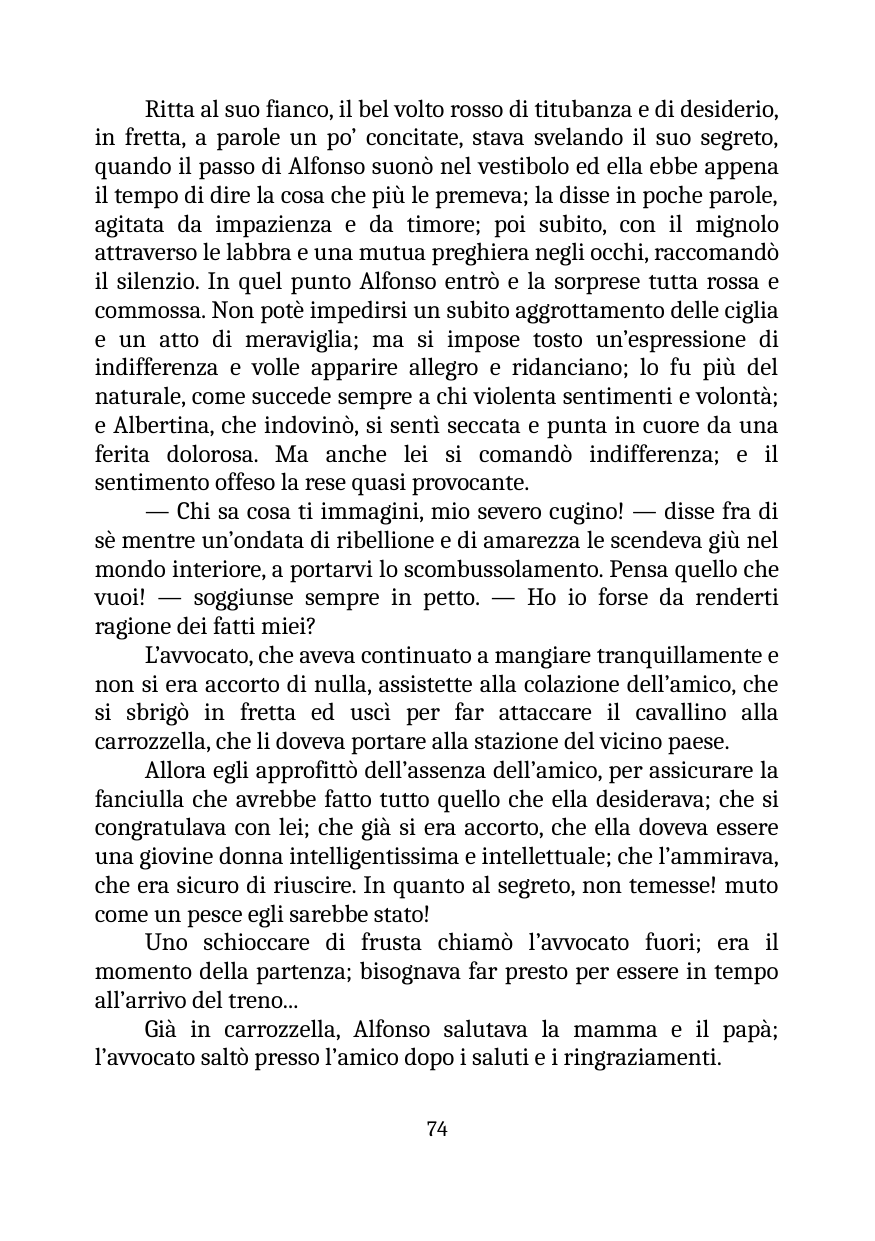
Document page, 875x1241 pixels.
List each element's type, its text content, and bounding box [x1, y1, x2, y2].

text — Chi sa cosa ti immagini, mio severo cugino! — disse fra di sè mentre un’ondata di ribellione e di amarezza le scendeva giù nel mondo interiore, a portarvi lo scombussolamento. Pensa quello che vuoi! — soggiunse sempre in petto. — Ho io forse da renderti ragione dei fatti miei? [94, 497, 779, 641]
text Ritta al suo fianco, il bel volto rosso di titubanza e di desiderio, in fretta, a parole un po’ concitate, stava svelando il suo segreto, quando il passo di Alfonso suonò nel vestibolo ed ella ebbe appena il tempo di dire la cosa che più le premeva; la disse in poche parole, agitata da impazienza e da timore; poi subito, con il mignolo attraverso le labbra e una mutua preghiera negli occhi, raccomandò il silenzio. In quel punto Alfonso entrò e la sorprese tutta rossa e commossa. Non potè impedirsi un subito aggrottamento delle ciglia e un atto di meraviglia; ma si impose tosto un’espressione di indifferenza e volle apparire allegro e ridanciano; lo fu più del naturale, come succede sempre a chi violenta sentimenti e volontà; e Albertina, che indovinò, si sentì seccata e punta in cuore da una ferita dolorosa. Ma anche lei si comandò indifferenza; e il sentimento offeso la rese quasi provocante. [94, 94, 779, 497]
text Uno schioccare di frusta chiamò l’avvocato fuori; era il momento della partenza; bisognava far presto per essere in tempo all’arrivo del treno... [94, 928, 779, 1014]
text Già in carrozzella, Alfonso salutava la mamma e il papà; l’avvocato saltò presso l’amico dopo i saluti e i ringraziamenti. [94, 1014, 779, 1072]
text Allora egli approfittò dell’assenza dell’amico, per assicurare la fanciulla che avrebbe fatto tutto quello che ella desiderava; che si congratulava con lei; che già si era accorto, che ella doveva essere una giovine donna intelligentissima e intellettuale; che l’ammirava, che era sicuro di riuscire. In quanto al segreto, non temesse! muto come un pesce egli sarebbe stato! [94, 756, 779, 928]
text L’avvocato, che aveva continuato a mangiare tranquillamente e non si era accorto di nulla, assistette alla colazione dell’amico, che si sbrigò in fretta ed uscì per far attaccare il cavallino alla carrozzella, che li doveva portare alla stazione del vicino paese. [94, 641, 779, 756]
